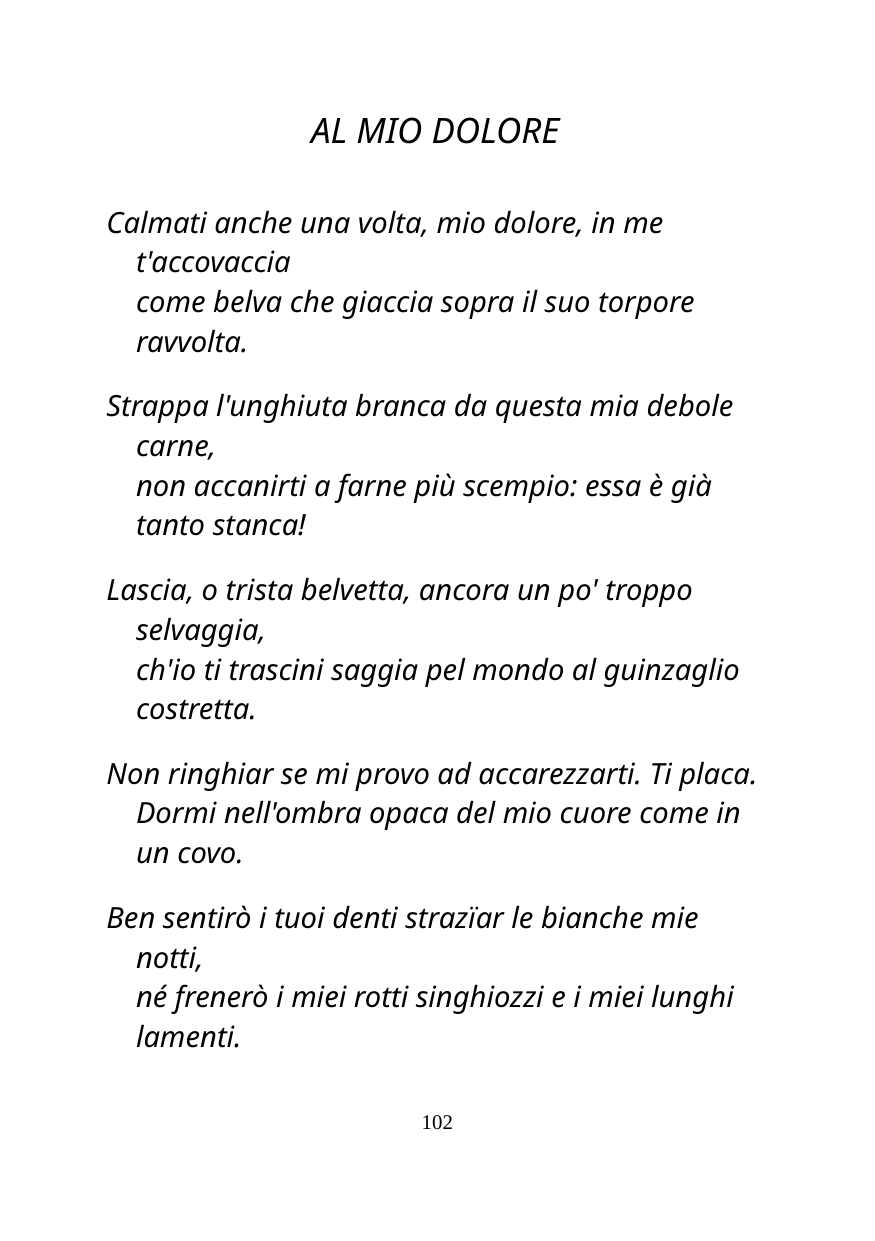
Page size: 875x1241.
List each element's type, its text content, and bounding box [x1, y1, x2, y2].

subtitle AL MIO DOLORE [106, 106, 768, 154]
text Non ringhiar se mi provo ad accarezzarti. Ti placa. Dormi nell'ombra opaca del mio cuore come in un covo. [106, 753, 768, 872]
text Ben sentirò i tuoi denti strazïar le bianche mie notti, né frenerò i miei rotti singhiozzi e i miei lunghi lamenti. [106, 897, 768, 1056]
text Lascia, o trista belvetta, ancora un po' troppo selvaggia, ch'io ti trascini saggia pel mondo al guinzaglio costretta. [106, 569, 768, 728]
text Calmati anche una volta, mio dolore, in me t'accovaccia come belva che giaccia sopra il suo torpore ravvolta. [106, 202, 768, 361]
text Strappa l'unghiuta branca da questa mia debole carne, non accanirti a farne più scempio: essa è già tanto stanca! [106, 386, 768, 544]
